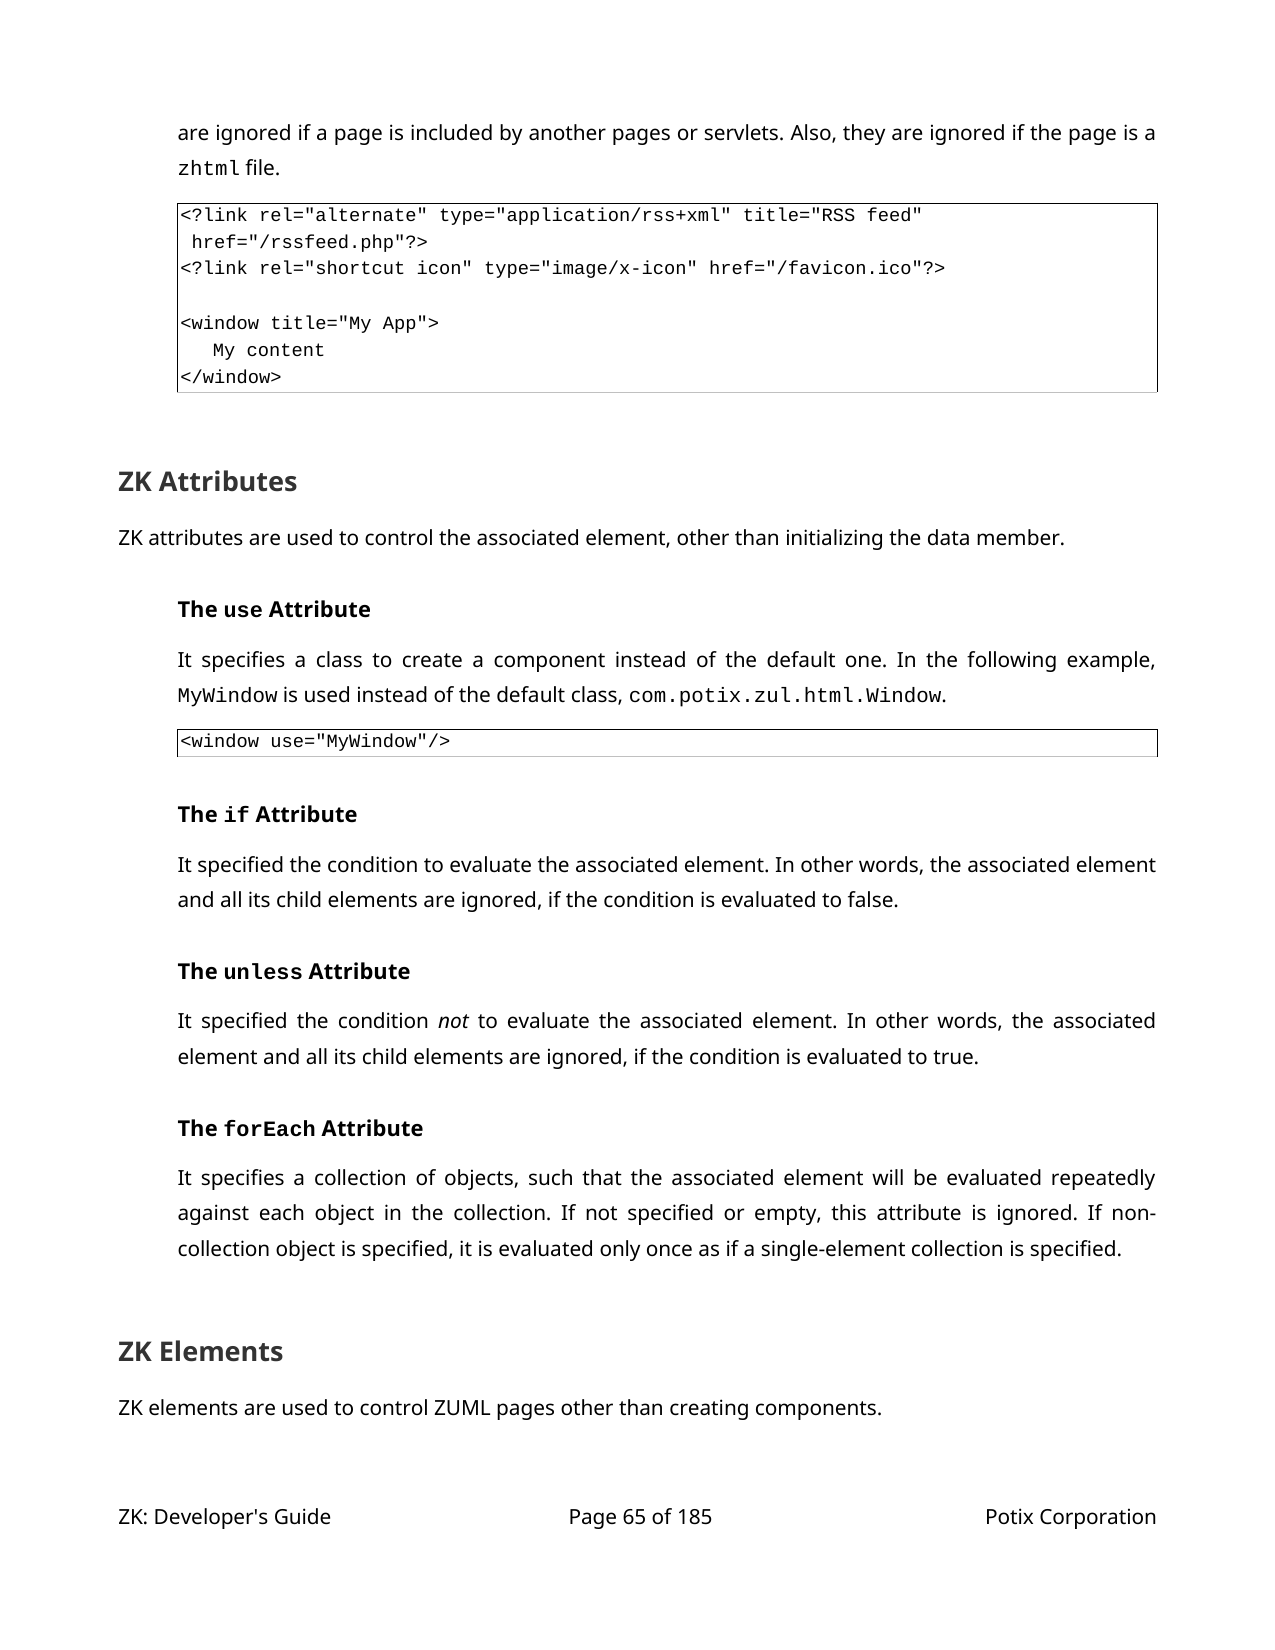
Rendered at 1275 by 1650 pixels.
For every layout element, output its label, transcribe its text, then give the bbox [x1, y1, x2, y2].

subtitle The unless Attribute [177, 956, 1157, 986]
text are ignored if a page is included by another pages or servlets. Also, they are ignored if the page is a zhtml file. [177, 118, 1157, 182]
subtitle The forEach Attribute [177, 1112, 1157, 1143]
text It specifies a collection of objects, such that the associated element will be evaluated repeatedly against each object in the collection. If not specified or empty, this attribute is ignored. If non-collection object is specified, it is evaluated only once as if a single-element collection is specified. [177, 1163, 1157, 1262]
subtitle The if Attribute [177, 799, 1157, 829]
text ZK attributes are used to control the associated element, other than initializing the data member. [118, 523, 1157, 552]
text <?link rel="alternate" type="application/rss+xml" title="RSS feed" [178, 204, 1157, 227]
text ZK elements are used to control ZUML pages other than creating components. [118, 1393, 1157, 1421]
text <window title="My App"> [178, 311, 1157, 335]
text It specified the condition not to evaluate the associated element. In other words, the associated element and all its child elements are ignored, if the condition is evaluated to true. [177, 1007, 1157, 1070]
text It specifies a class to create a component instead of the default one. In the following example, MyWindow is used instead of the default class, com.potix.zul.html.Window. [177, 645, 1157, 709]
text href="/rssfeed.php"?> <?link rel="shortcut icon" type="image/x-icon" href="/favicon.ico"?> [178, 230, 1157, 281]
text </window> [178, 365, 1157, 392]
text <window use="MyWindow"/> [178, 730, 1157, 756]
text It specified the condition to evaluate the associated element. In other words, the associated element and all its child elements are ignored, if the condition is evaluated to false. [177, 850, 1157, 913]
subtitle ZK Elements [118, 1333, 1157, 1369]
subtitle The use Attribute [177, 594, 1157, 624]
subtitle ZK Attributes [118, 463, 1157, 500]
text My content [178, 338, 1157, 362]
